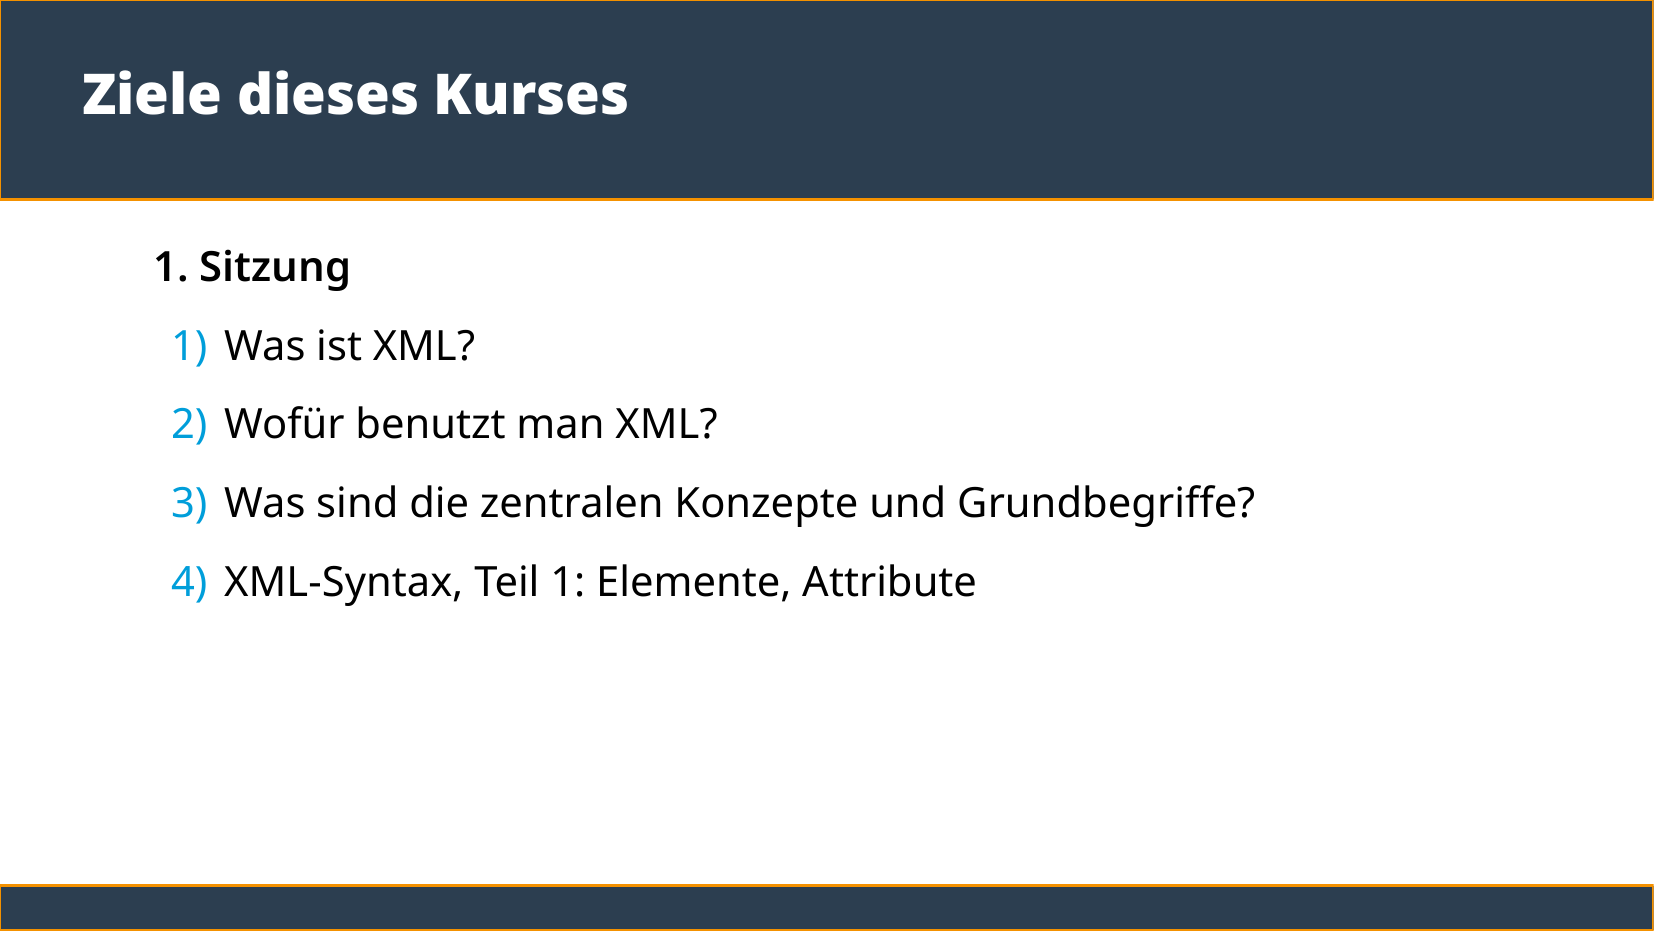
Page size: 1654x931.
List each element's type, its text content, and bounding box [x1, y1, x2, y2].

title Ziele dieses Kurses [82, 14, 1571, 171]
list 1. Sitzung Was ist XML? Wofür benutzt man XML? Was sind die zentralen Konzepte und Grundbegriffe? XML-Syntax, Teil 1: Elemente, Attribute [82, 236, 1563, 811]
